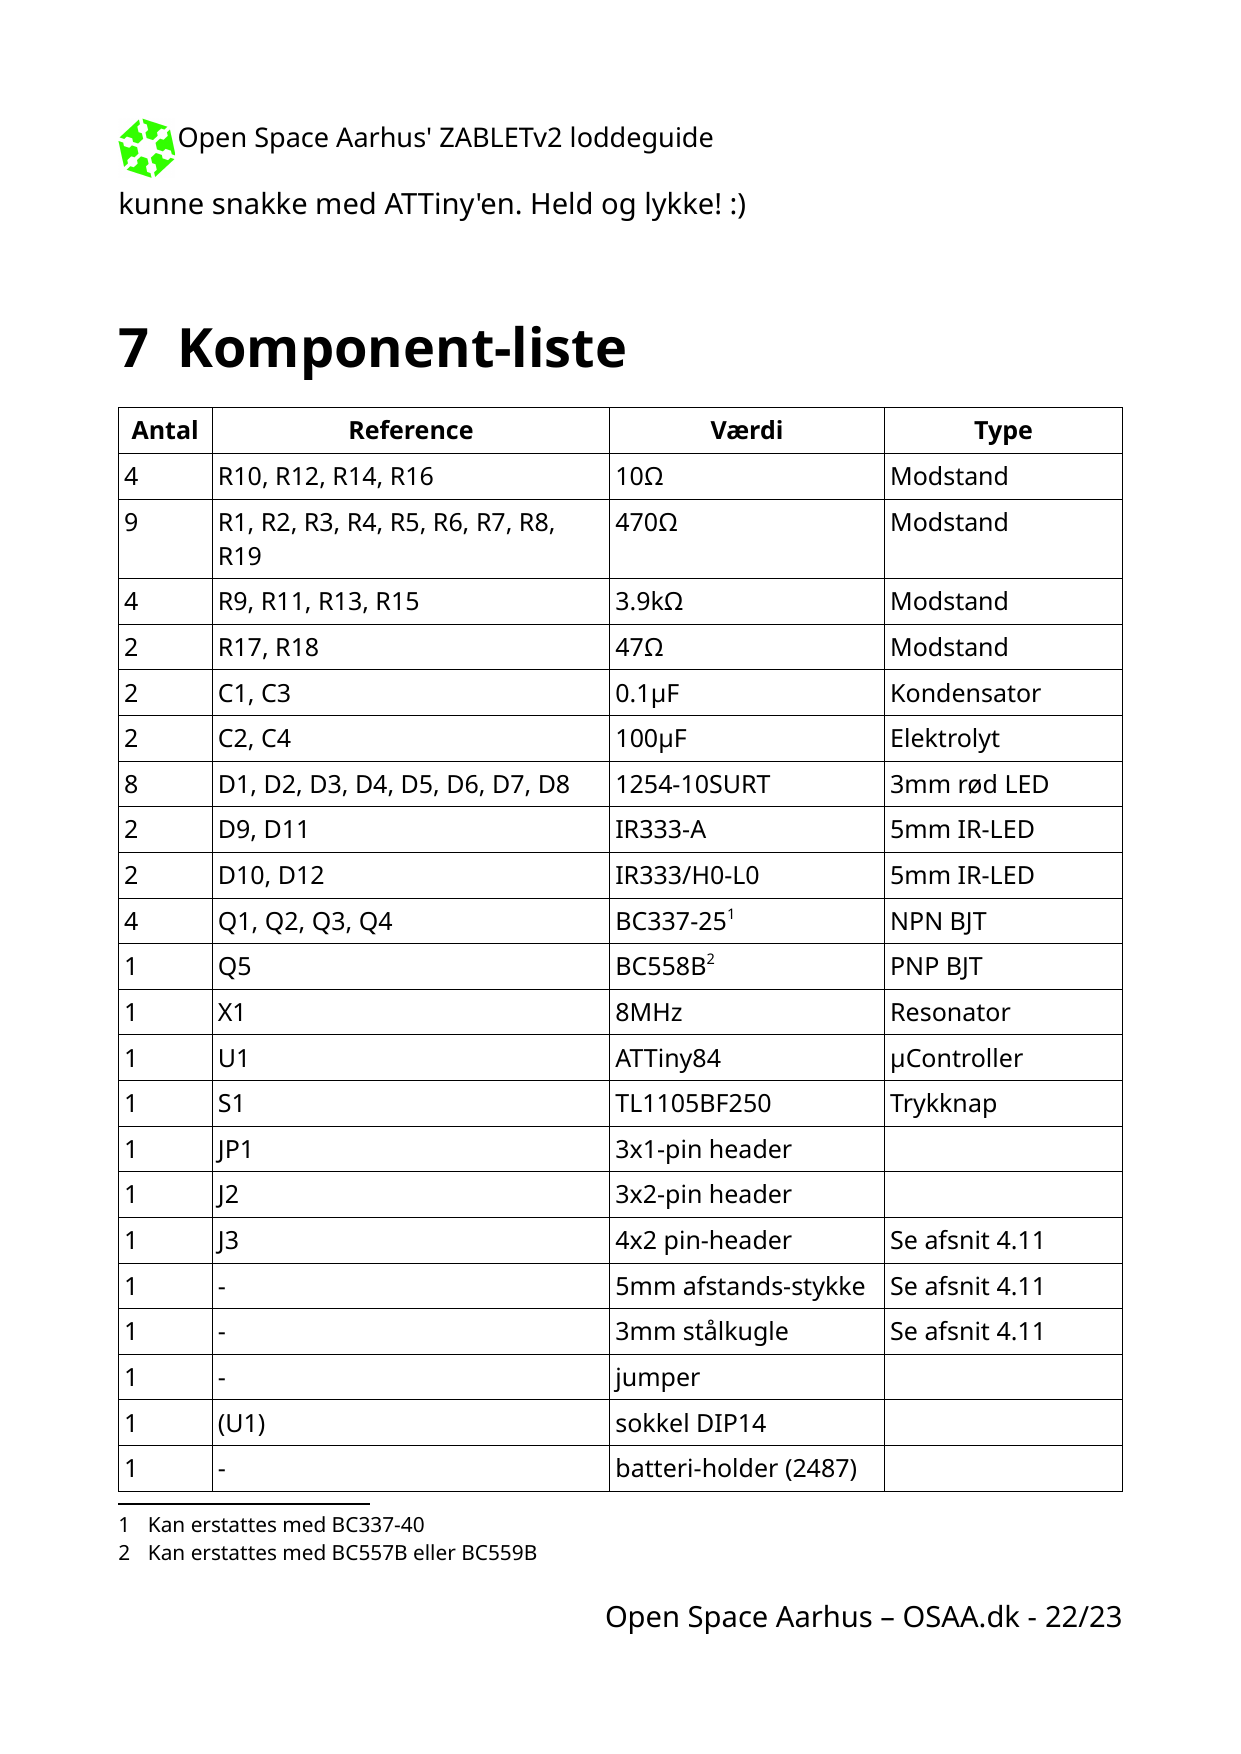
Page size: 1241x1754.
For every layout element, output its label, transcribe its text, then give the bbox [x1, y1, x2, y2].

table_cell Resonator [885, 990, 1122, 1034]
table_cell 1 [119, 1400, 212, 1445]
table_cell 100µF [610, 716, 884, 761]
table_cell 3x1-pin header [610, 1127, 884, 1171]
table_cell S1 [213, 1081, 609, 1126]
table_cell C2, C4 [213, 716, 609, 761]
table_cell 1 [119, 1355, 212, 1399]
table_cell Modstand [885, 579, 1122, 624]
table_cell 1 [119, 990, 212, 1034]
table_header Type [885, 408, 1122, 453]
table_cell D9, D11 [213, 807, 609, 852]
picture [118, 118, 175, 178]
table_cell Se afsnit 4.11 [885, 1309, 1122, 1354]
table_cell D1, D2, D3, D4, D5, D6, D7, D8 [213, 762, 609, 806]
table_cell TL1105BF250 [610, 1081, 884, 1126]
table_cell 4 [119, 579, 212, 624]
table_cell Q1, Q2, Q3, Q4 [213, 899, 609, 943]
table_header Værdi [610, 408, 884, 453]
table_cell Modstand [885, 625, 1122, 669]
table_cell R17, R18 [213, 625, 609, 669]
table_cell Modstand [885, 500, 1122, 578]
table_cell - [213, 1355, 609, 1399]
table_cell Trykknap [885, 1081, 1122, 1126]
table_cell JP1 [213, 1127, 609, 1171]
table_cell Elektrolyt [885, 716, 1122, 761]
table_header Antal [119, 408, 212, 453]
table_cell 470Ω [610, 500, 884, 578]
table_cell - [213, 1264, 609, 1308]
table_cell U1 [213, 1035, 609, 1080]
table_cell Se afsnit 4.11 [885, 1218, 1122, 1262]
table_cell R10, R12, R14, R16 [213, 454, 609, 498]
table_cell 5mm IR-LED [885, 853, 1122, 897]
table_cell R1, R2, R3, R4, R5, R6, R7, R8, R19 [213, 500, 609, 578]
table_cell 9 [119, 500, 212, 578]
table_cell PNP BJT [885, 944, 1122, 989]
table_cell [885, 1127, 1122, 1171]
table_cell 3mm stålkugle [610, 1309, 884, 1354]
table_cell jumper [610, 1355, 884, 1399]
table_cell J2 [213, 1172, 609, 1217]
table_cell 8MHz [610, 990, 884, 1034]
table_cell 3x2-pin header [610, 1172, 884, 1217]
table_cell 3.9kΩ [610, 579, 884, 624]
table_cell - [213, 1309, 609, 1354]
table_cell [885, 1355, 1122, 1399]
table_cell 1 [119, 1081, 212, 1126]
table_cell Kondensator [885, 670, 1122, 715]
table_cell - [213, 1446, 609, 1491]
table_cell 0.1µF [610, 670, 884, 715]
table_cell 47Ω [610, 625, 884, 669]
table_cell ATTiny84 [610, 1035, 884, 1080]
table_cell BC337-25 [610, 899, 884, 943]
table_cell sokkel DIP14 [610, 1400, 884, 1445]
table_cell Modstand [885, 454, 1122, 498]
table_cell (U1) [213, 1400, 609, 1445]
table_cell IR333/H0-L0 [610, 853, 884, 897]
table_cell 1 [119, 1218, 212, 1262]
table_cell 1 [119, 1264, 212, 1308]
table_cell 8 [119, 762, 212, 806]
table_cell 10Ω [610, 454, 884, 498]
table_cell [885, 1172, 1122, 1217]
text kunne snakke med ATTiny'en. Held og lykke! :) [118, 183, 1122, 223]
table_cell 4 [119, 454, 212, 498]
table_cell D10, D12 [213, 853, 609, 897]
table_cell 1 [119, 1446, 212, 1491]
table_cell 5mm afstands-stykke [610, 1264, 884, 1308]
table_cell 1 [119, 1309, 212, 1354]
table_cell J3 [213, 1218, 609, 1262]
table_cell 5mm IR-LED [885, 807, 1122, 852]
table_cell R9, R11, R13, R15 [213, 579, 609, 624]
table_cell 2 [119, 853, 212, 897]
subtitle Komponent-liste [118, 310, 1122, 383]
table_cell 1 [119, 1172, 212, 1217]
table_cell IR333-A [610, 807, 884, 852]
table_cell 4x2 pin-header [610, 1218, 884, 1262]
table_cell BC558B [610, 944, 884, 989]
table_cell [885, 1446, 1122, 1491]
table_cell 1 [119, 1127, 212, 1171]
table_cell 3mm rød LED [885, 762, 1122, 806]
table_cell Se afsnit 4.11 [885, 1264, 1122, 1308]
table_cell batteri-holder (2487) [610, 1446, 884, 1491]
table_cell Q5 [213, 944, 609, 989]
table_cell 2 [119, 807, 212, 852]
table_cell 2 [119, 670, 212, 715]
table_cell 4 [119, 899, 212, 943]
table_cell 1 [119, 1035, 212, 1080]
table_cell NPN BJT [885, 899, 1122, 943]
table_cell X1 [213, 990, 609, 1034]
table_cell C1, C3 [213, 670, 609, 715]
table_cell [885, 1400, 1122, 1445]
table_header Reference [213, 408, 609, 453]
table_cell µController [885, 1035, 1122, 1080]
table_cell 1254-10SURT [610, 762, 884, 806]
table_cell 2 [119, 716, 212, 761]
table_cell 2 [119, 625, 212, 669]
table_cell 1 [119, 944, 212, 989]
